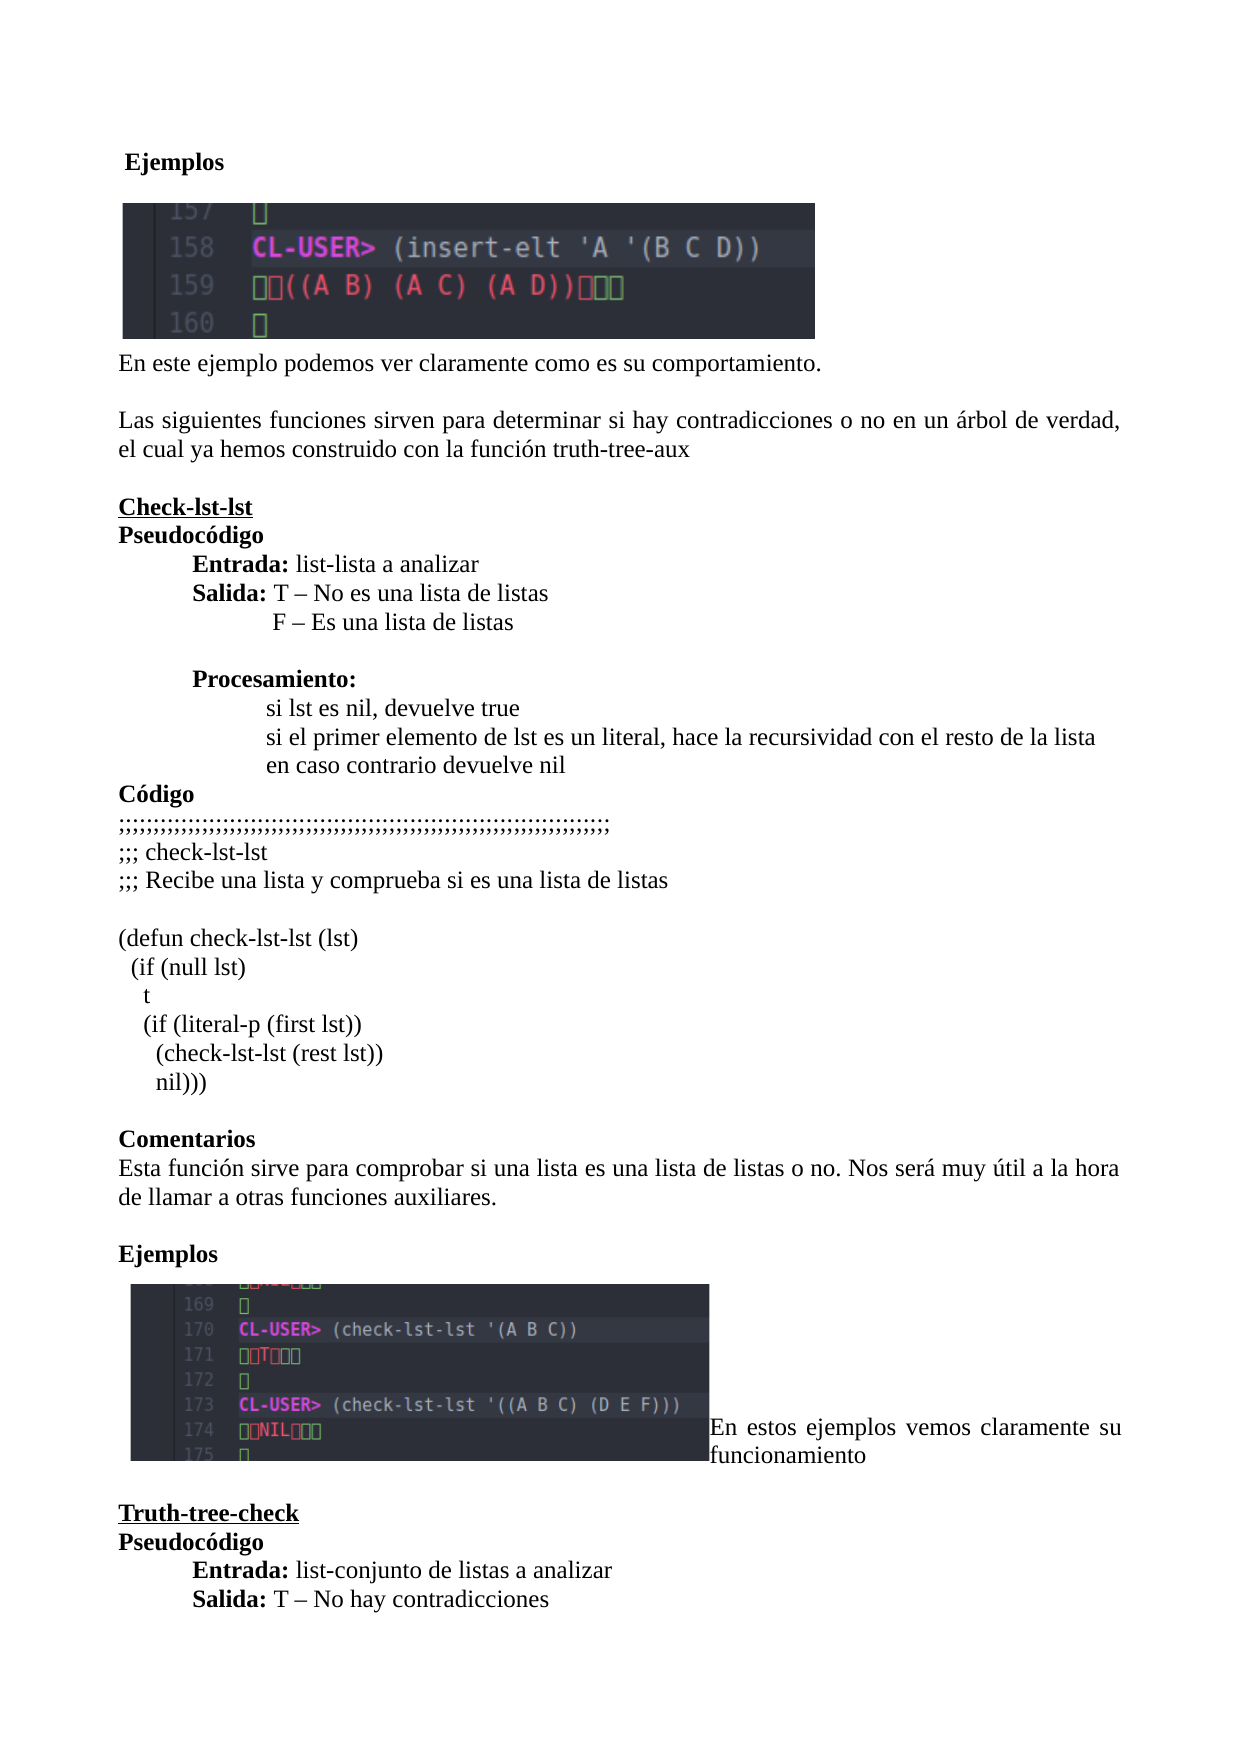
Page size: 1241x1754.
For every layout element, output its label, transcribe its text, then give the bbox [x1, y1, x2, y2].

text Check-lst-lst [118, 492, 1122, 521]
text Ejemplos [118, 147, 1122, 176]
text (if (literal-p (first lst)) [118, 1009, 1122, 1038]
text Entrada: list-lista a analizar [118, 549, 1122, 578]
text si lst es nil, devuelve true [118, 693, 1122, 722]
text Procesamiento: [118, 664, 1122, 693]
text En este ejemplo podemos ver claramente como es su comportamiento. [118, 348, 1122, 377]
text si el primer elemento de lst es un literal, hace la recursividad con el resto de la lista [118, 722, 1122, 751]
text Pseudocódigo [118, 1527, 1122, 1556]
text ;;; Recibe una lista y comprueba si es una lista de listas [118, 866, 1122, 894]
text nil))) [118, 1067, 1122, 1096]
text en caso contrario devuelve nil [118, 751, 1122, 779]
text Salida: T – No es una lista de listas [118, 578, 1122, 607]
text Comentarios [118, 1124, 1122, 1153]
text Ejemplos [118, 1239, 1122, 1268]
text (defun check-lst-lst (lst) [118, 923, 1122, 952]
text Truth-tree-check [118, 1498, 1122, 1527]
text F – Es una lista de listas [118, 607, 1122, 636]
text (if (null lst) [118, 952, 1122, 981]
text ;;;;;;;;;;;;;;;;;;;;;;;;;;;;;;;;;;;;;;;;;;;;;;;;;;;;;;;;;;;;;;;;;;;;;;; [118, 808, 1122, 837]
text Código [118, 779, 1122, 808]
text Pseudocódigo [118, 521, 1122, 549]
text (check-lst-lst (rest lst)) [118, 1038, 1122, 1067]
text Entrada: list-conjunto de listas a analizar [118, 1556, 1122, 1584]
text t [118, 981, 1122, 1009]
picture [441, 320, 795, 339]
text Las siguientes funciones sirven para determinar si hay contradicciones o no en un árbol de verdad, el cual ya hemos construido con la función truth-tree-aux [118, 406, 1122, 463]
text Esta función sirve para comprobar si una lista es una lista de listas o no. Nos será muy útil a la hora de llamar a otras funciones auxiliares. [118, 1153, 1122, 1211]
text ;;; check-lst-lst [118, 837, 1122, 866]
picture [415, 1431, 710, 1461]
text Salida: T – No hay contradicciones [118, 1584, 1122, 1613]
text En estos ejemplos vemos claramente su funcionamiento [118, 1412, 1122, 1469]
